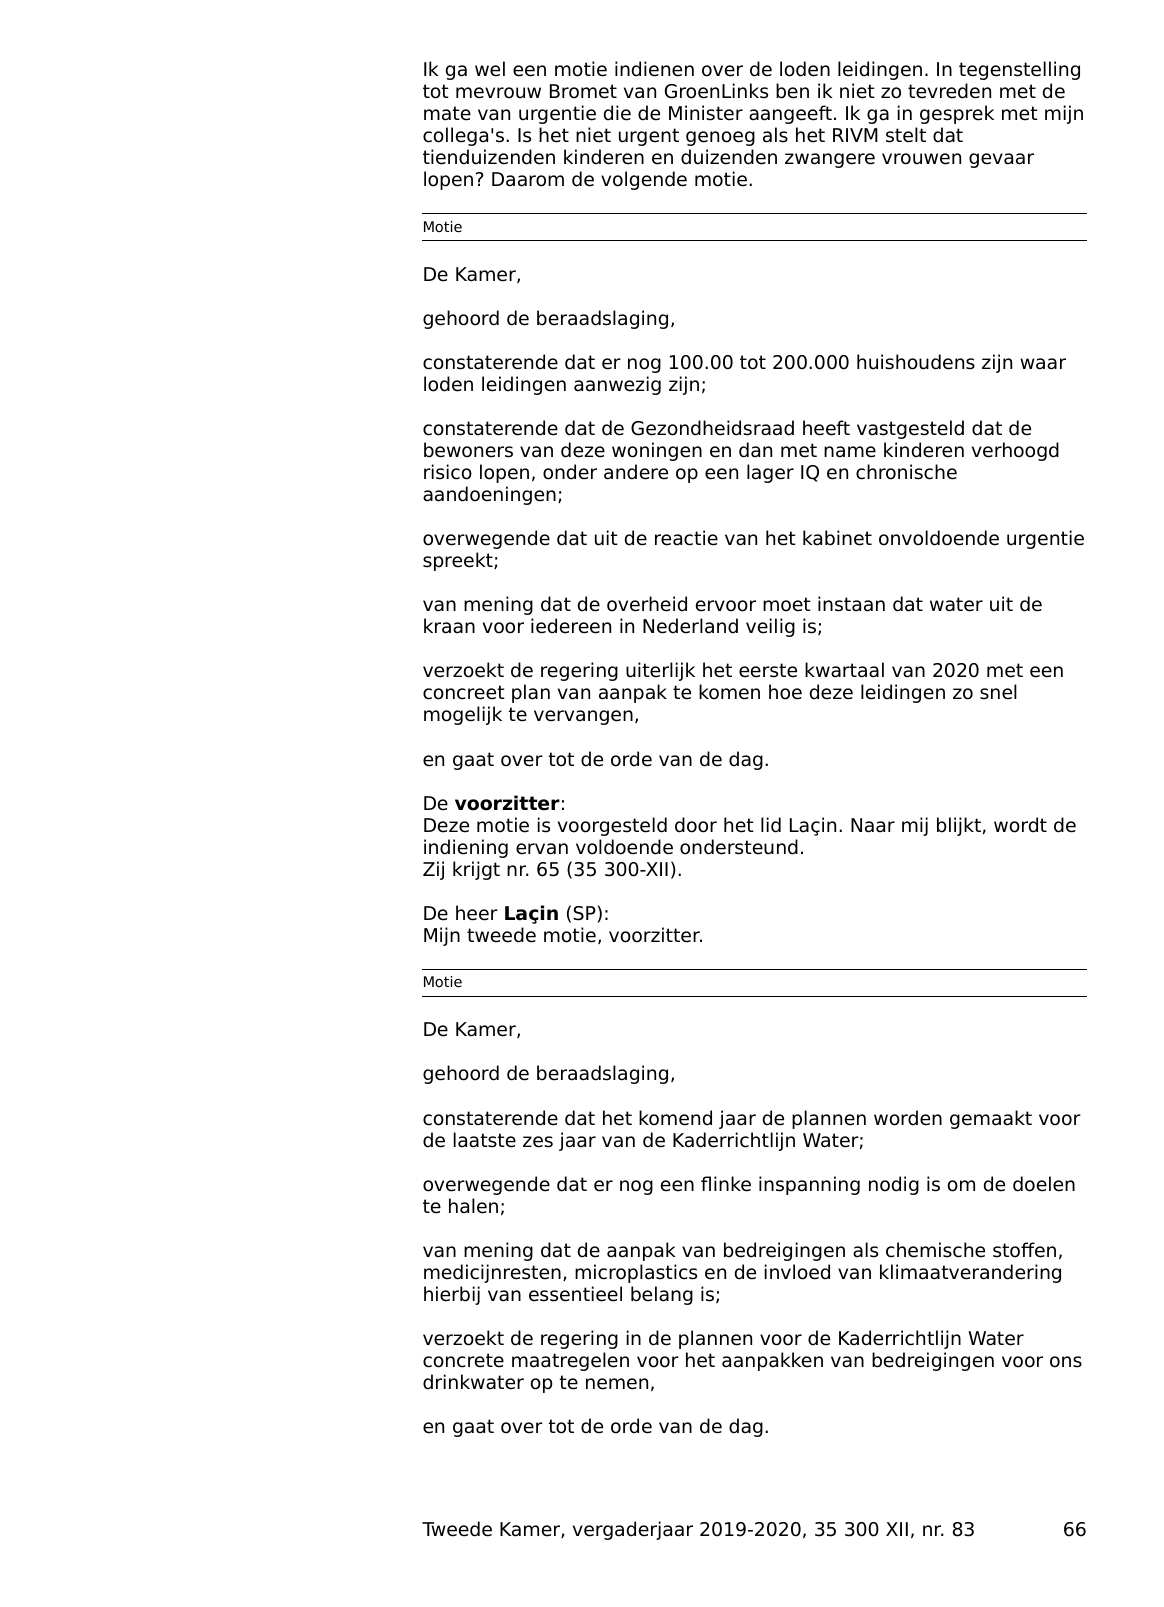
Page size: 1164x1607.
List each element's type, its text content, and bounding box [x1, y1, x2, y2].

text constaterende dat het komend jaar de plannen worden gemaakt voor de laatste zes jaar van de Kaderrichtlijn Water; [422, 1107, 1087, 1151]
text overwegende dat er nog een flinke inspanning nodig is om de doelen te halen; [422, 1174, 1087, 1218]
text en gaat over tot de orde van de dag. [422, 748, 1087, 770]
text Zij krijgt nr. 65 (35 300-XII). [422, 858, 1087, 881]
text De Kamer, [422, 263, 1087, 285]
text verzoekt de regering uiterlijk het eerste kwartaal van 2020 met een concreet plan van aanpak te komen hoe deze leidingen zo snel mogelijk te vervangen, [422, 660, 1087, 726]
text van mening dat de overheid ervoor moet instaan dat water uit de kraan voor iedereen in Nederland veilig is; [422, 594, 1087, 638]
text gehoord de beraadslaging, [422, 1063, 1087, 1085]
text De Kamer, [422, 1019, 1087, 1041]
text Mijn tweede motie, voorzitter. [422, 925, 1087, 947]
text constaterende dat de Gezondheidsraad heeft vastgesteld dat de bewoners van deze woningen en dan met name kinderen verhoogd risico lopen, onder andere op een lager IQ en chronische aandoeningen; [422, 418, 1087, 506]
text Deze motie is voorgesteld door het lid Laçin. Naar mij blijkt, wordt de indiening ervan voldoende ondersteund. [422, 814, 1087, 858]
text Ik ga wel een motie indienen over de loden leidingen. In tegenstelling tot mevrouw Bromet van GroenLinks ben ik niet zo tevreden met de mate van urgentie die de Minister aangeeft. Ik ga in gesprek met mijn collega's. Is het niet urgent genoeg als het RIVM stelt dat tienduizenden kinderen en duizenden zwangere vrouwen gevaar lopen? Daarom de volgende motie. [422, 59, 1087, 191]
text overwegende dat uit de reactie van het kabinet onvoldoende urgentie spreekt; [422, 528, 1087, 572]
text De heer Laçin (SP): [422, 903, 1087, 925]
table_header Motie [422, 214, 1087, 240]
text en gaat over tot de orde van de dag. [422, 1416, 1087, 1438]
text constaterende dat er nog 100.00 tot 200.000 huishoudens zijn waar loden leidingen aanwezig zijn; [422, 352, 1087, 396]
table_header Motie [422, 970, 1087, 996]
text gehoord de beraadslaging, [422, 308, 1087, 329]
text verzoekt de regering in de plannen voor de Kaderrichtlijn Water concrete maatregelen voor het aanpakken van bedreigingen voor ons drinkwater op te nemen, [422, 1328, 1087, 1394]
text De voorzitter: [422, 793, 1087, 814]
text van mening dat de aanpak van bedreigingen als chemische stoffen, medicijnresten, microplastics en de invloed van klimaatverandering hierbij van essentieel belang is; [422, 1240, 1087, 1306]
